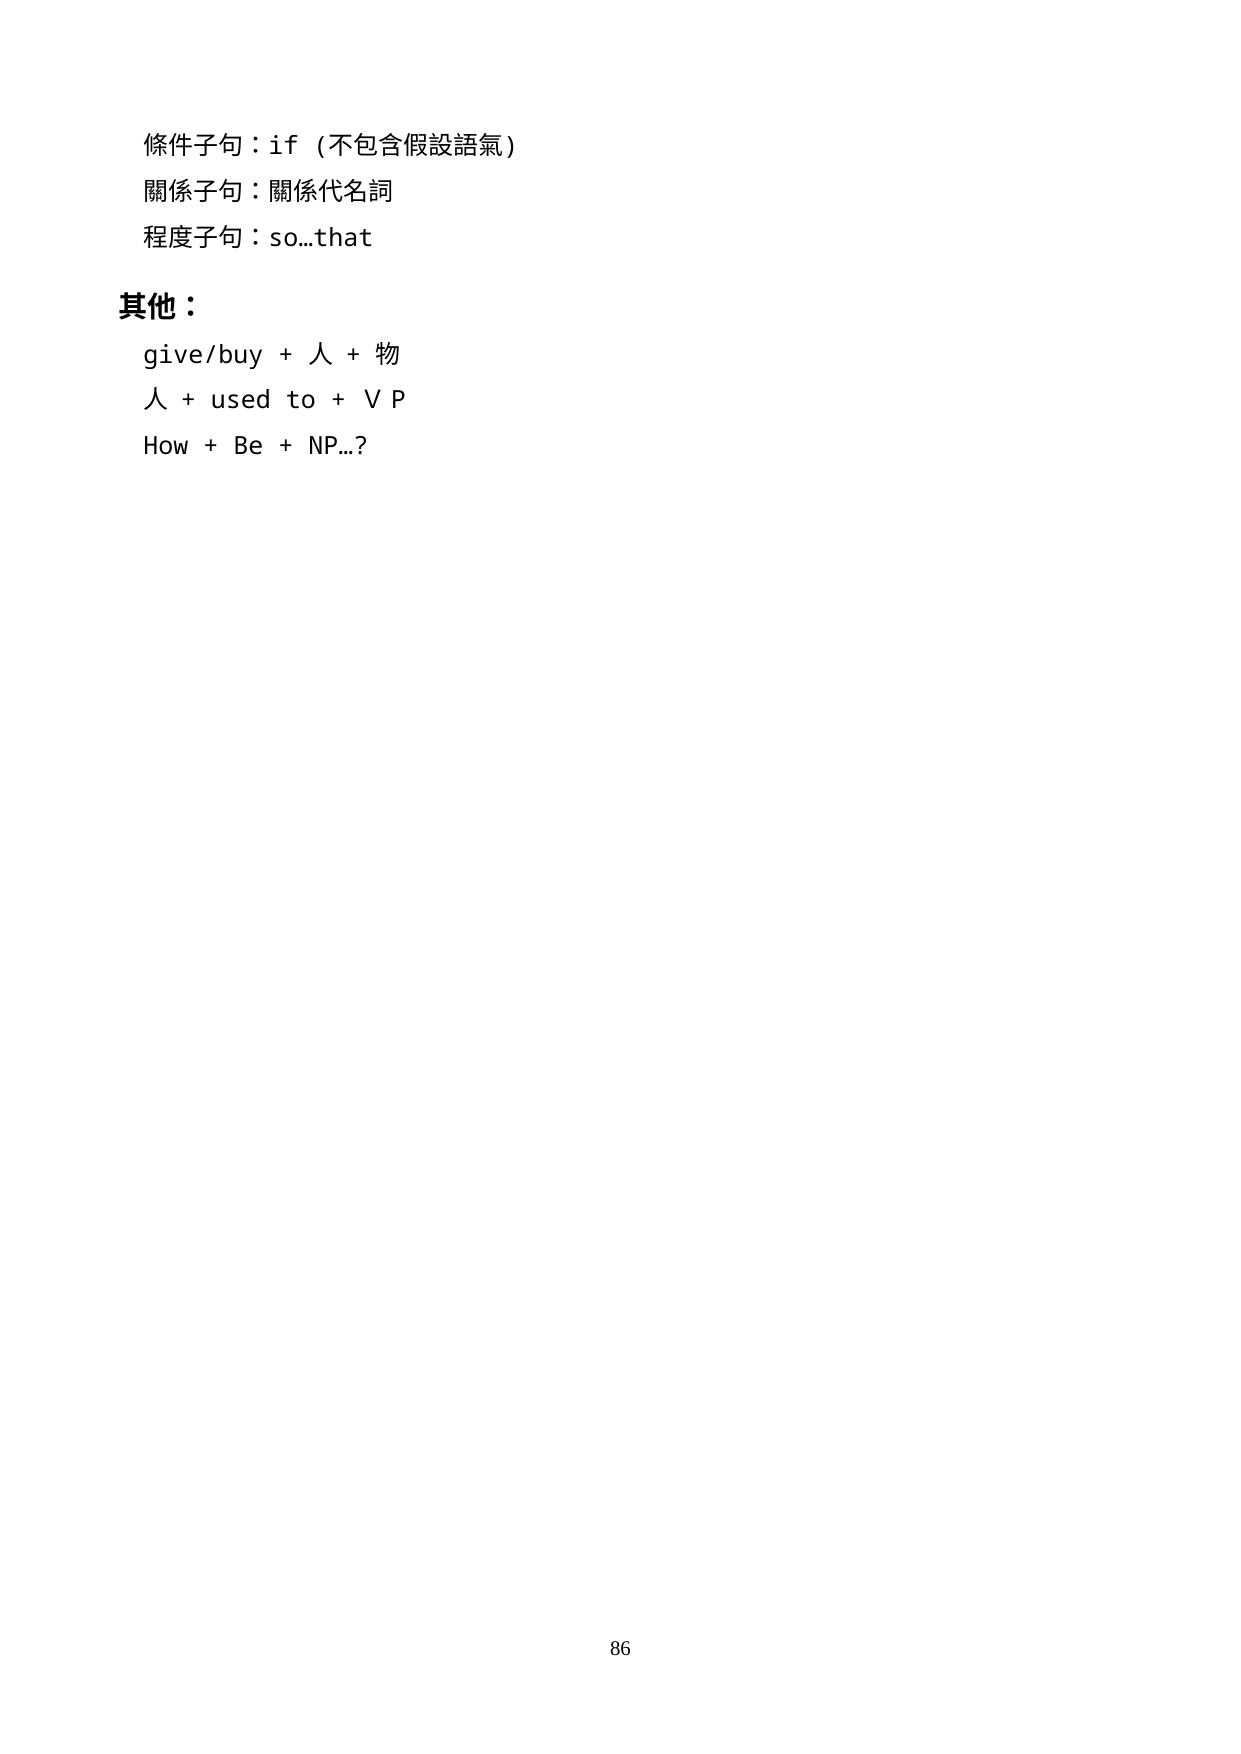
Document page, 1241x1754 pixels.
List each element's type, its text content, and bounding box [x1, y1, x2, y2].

text 其他： [118, 281, 1122, 326]
text 條件子句：if (不包含假設語氣) [118, 118, 1122, 164]
text How + Be + NP…? [118, 418, 1122, 464]
text 程度子句：so…that [118, 210, 1122, 256]
text give/buy + 人 + 物 [118, 326, 1122, 372]
text 關係子句：關係代名詞 [118, 164, 1122, 210]
text 人 + used to + ＶP [118, 372, 1122, 418]
